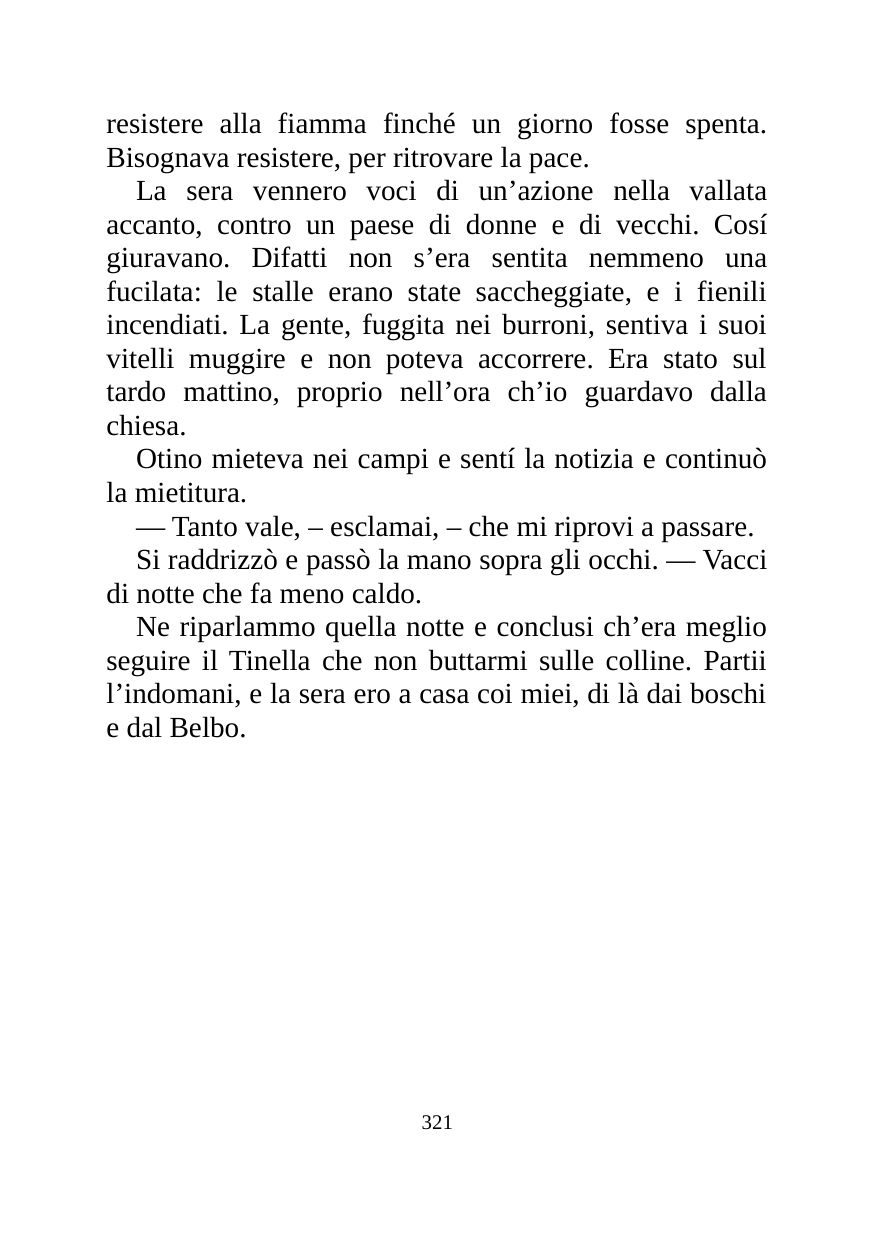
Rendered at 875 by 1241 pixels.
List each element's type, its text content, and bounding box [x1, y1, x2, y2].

text Ne riparlammo quella notte e conclusi ch’era meglio seguire il Tinella che non buttarmi sulle colline. Partii l’indomani, e la sera ero a casa coi miei, di là dai boschi e dal Belbo. [106, 609, 768, 743]
text Si raddrizzò e passò la mano sopra gli occhi. — Vacci di notte che fa meno caldo. [106, 542, 768, 609]
text Otino mieteva nei campi e sentí la notizia e continuò la mietitura. [106, 442, 768, 509]
text resistere alla fiamma finché un giorno fosse spenta. Bisognava resistere, per ritrovare la pace. [106, 106, 768, 173]
text La sera vennero voci di un’azione nella vallata accanto, contro un paese di donne e di vecchi. Cosí giuravano. Difatti non s’era sentita nemmeno una fucilata: le stalle erano state saccheggiate, e i fienili incendiati. La gente, fuggita nei burroni, sentiva i suoi vitelli muggire e non poteva accorrere. Era stato sul tardo mattino, proprio nell’ora ch’io guardavo dalla chiesa. [106, 173, 768, 442]
text — Tanto vale, – esclamai, – che mi riprovi a passare. [106, 509, 768, 542]
